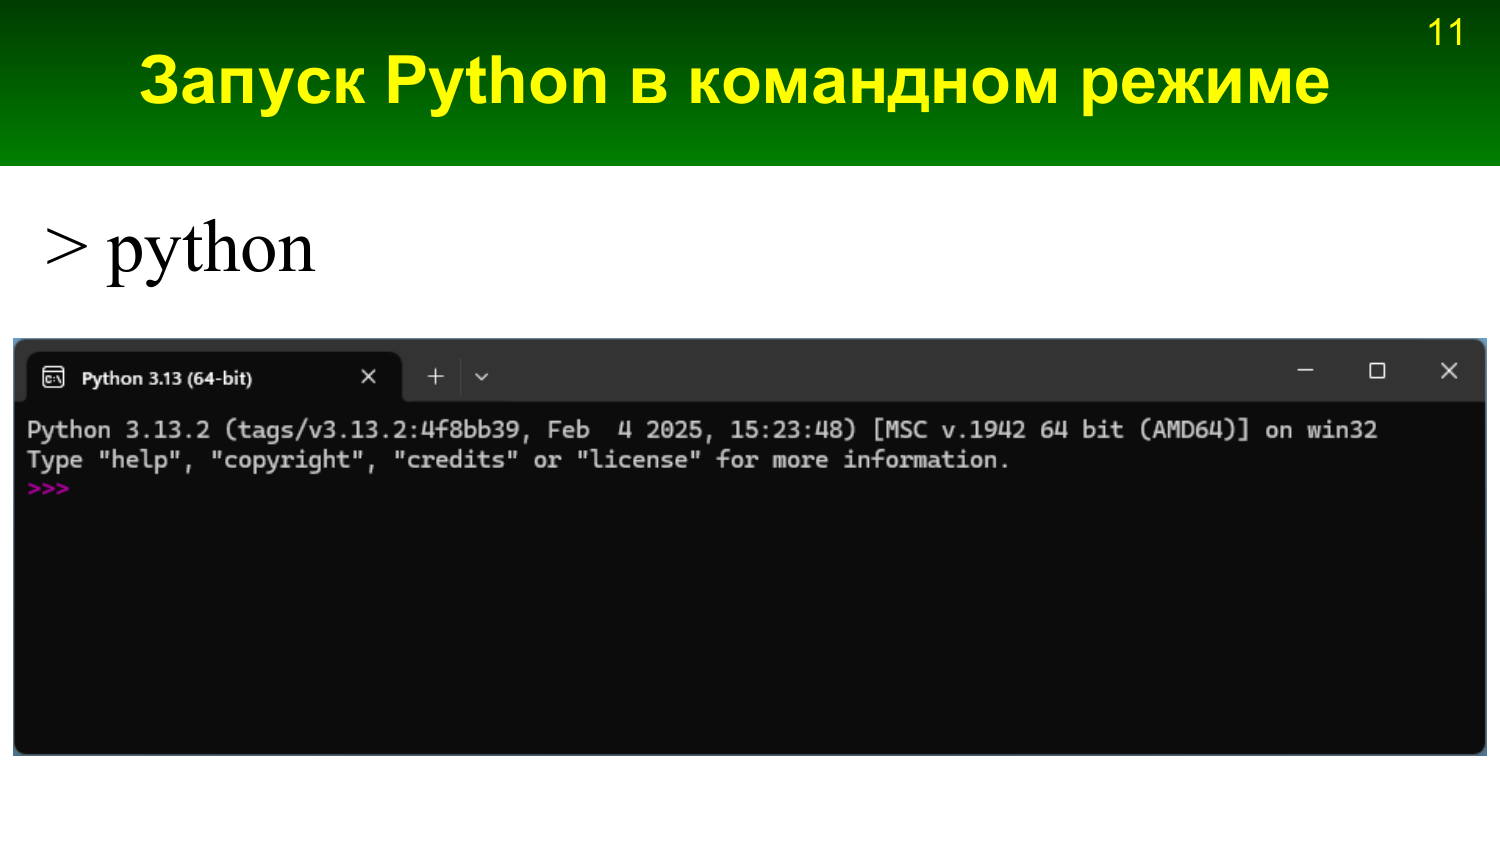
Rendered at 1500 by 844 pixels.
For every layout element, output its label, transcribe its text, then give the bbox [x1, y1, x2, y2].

picture [13, 338, 1487, 756]
title Запуск Python в командном режиме [47, 11, 1426, 142]
text_box > python [46, 188, 331, 294]
